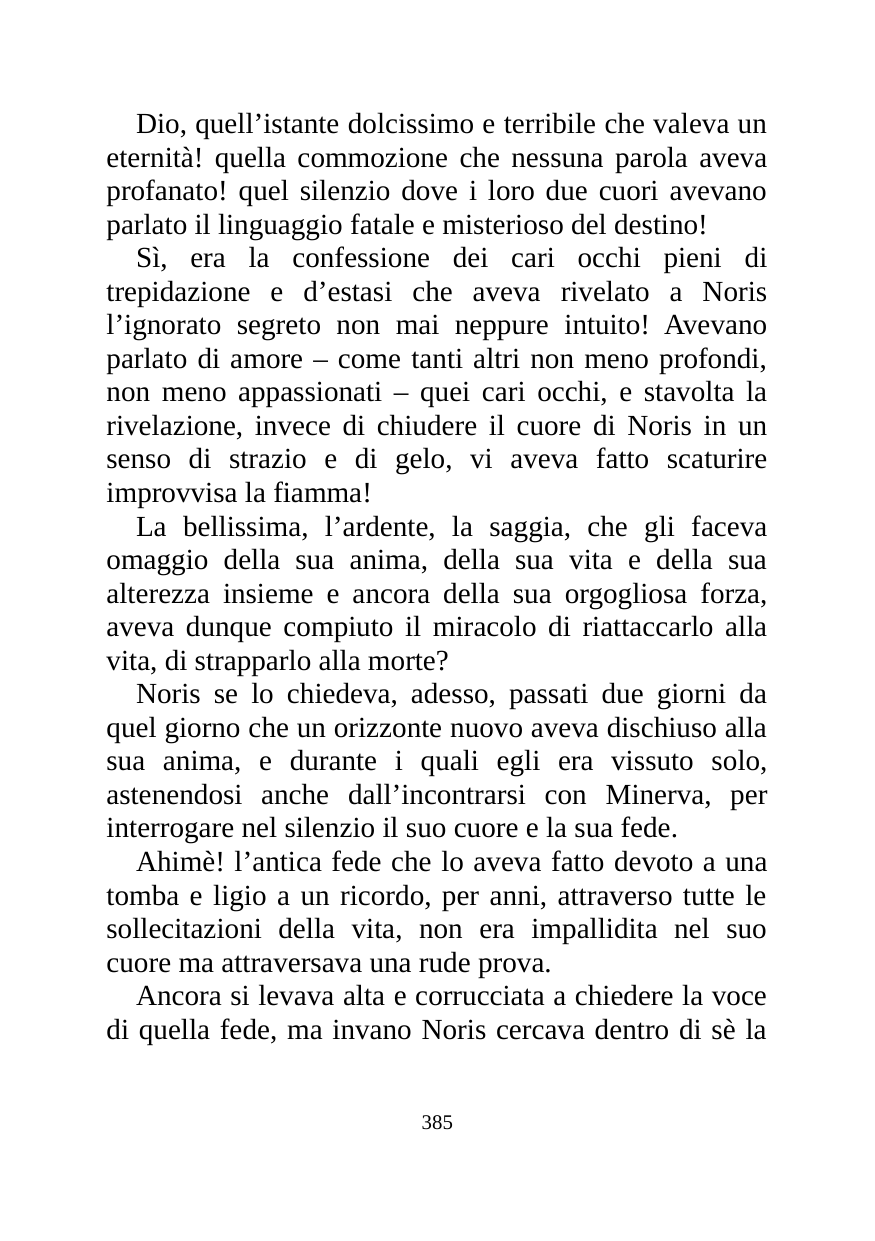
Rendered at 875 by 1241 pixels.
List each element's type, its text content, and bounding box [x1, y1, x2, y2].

text Ancora si levava alta e corrucciata a chiedere la voce di quella fede, ma invano Noris cercava dentro di sè la [106, 978, 768, 1045]
text Sì, era la confessione dei cari occhi pieni di trepidazione e d’estasi che aveva rivelato a Noris l’ignorato segreto non mai neppure intuito! Avevano parlato di amore – come tanti altri non meno profondi, non meno appassionati – quei cari occhi, e stavolta la rivelazione, invece di chiudere il cuore di Noris in un senso di strazio e di gelo, vi aveva fatto scaturire improvvisa la fiamma! [106, 240, 768, 509]
text Ahimè! l’antica fede che lo aveva fatto devoto a una tomba e ligio a un ricordo, per anni, attraverso tutte le sollecitazioni della vita, non era impallidita nel suo cuore ma attraversava una rude prova. [106, 844, 768, 978]
text Dio, quell’istante dolcissimo e terribile che valeva un eternità! quella commozione che nessuna parola aveva profanato! quel silenzio dove i loro due cuori avevano parlato il linguaggio fatale e misterioso del destino! [106, 106, 768, 240]
text Noris se lo chiedeva, adesso, passati due giorni da quel giorno che un orizzonte nuovo aveva dischiuso alla sua anima, e durante i quali egli era vissuto solo, astenendosi anche dall’incontrarsi con Minerva, per interrogare nel silenzio il suo cuore e la sua fede. [106, 676, 768, 844]
text La bellissima, l’ardente, la saggia, che gli faceva omaggio della sua anima, della sua vita e della sua alterezza insieme e ancora della sua orgogliosa forza, aveva dunque compiuto il miracolo di riattaccarlo alla vita, di strapparlo alla morte? [106, 509, 768, 676]
